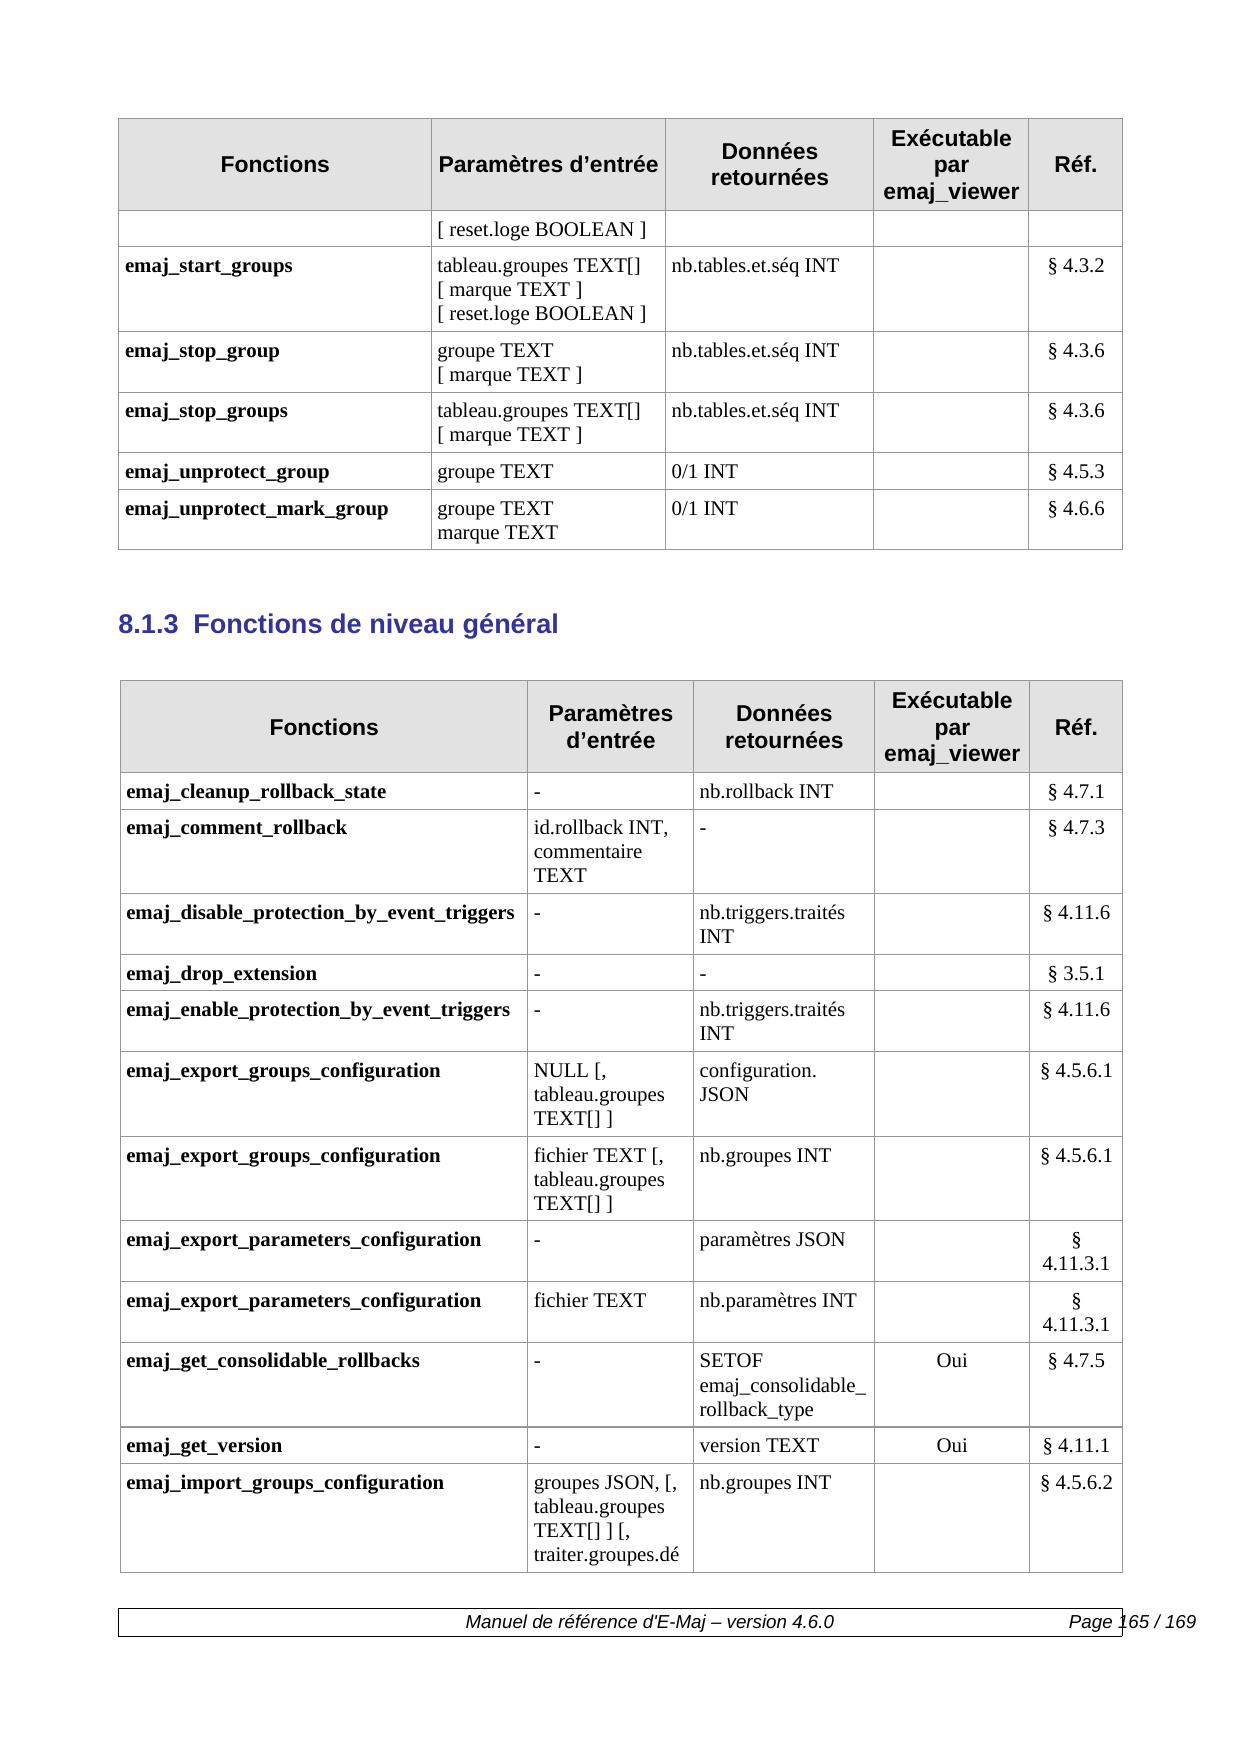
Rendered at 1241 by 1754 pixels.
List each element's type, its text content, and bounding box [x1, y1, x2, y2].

table_header Paramètres d’entrée [528, 681, 693, 772]
table_cell § 4.5.6.1 [1030, 1137, 1122, 1220]
table_header Fonctions [119, 119, 431, 210]
table_cell groupe TEXT marque TEXT [432, 490, 665, 549]
table_cell § 4.11.1 [1030, 1428, 1122, 1463]
table_cell § 4.7.5 [1030, 1343, 1122, 1426]
table_cell nb.triggers.traités INT [694, 991, 874, 1051]
table_cell § 3.5.1 [1030, 955, 1122, 990]
table_cell 0/1 INT [666, 453, 873, 489]
table_cell version TEXT [694, 1428, 874, 1463]
table_cell emaj_comment_rollback [121, 810, 527, 893]
table_cell emaj_export_groups_configuration [121, 1052, 527, 1136]
table_cell [874, 332, 1028, 392]
table_header Paramètres d’entrée [432, 119, 665, 210]
table_cell - [528, 1428, 693, 1463]
table_header Fonctions [121, 681, 527, 772]
table_cell emaj_start_groups [119, 247, 431, 331]
table_cell Oui [875, 1343, 1029, 1426]
table_cell emaj_export_parameters_configuration [121, 1282, 527, 1342]
table_cell § 4.11.6 [1030, 991, 1122, 1051]
table_cell § 4.11.3.1 [1030, 1221, 1122, 1281]
table_cell § 4.7.1 [1030, 773, 1122, 808]
table_cell fichier TEXT [528, 1282, 693, 1342]
table_cell nb.groupes INT [694, 1137, 874, 1220]
table_cell § 4.3.2 [1029, 247, 1122, 331]
subtitle Fonctions de niveau général [118, 608, 1122, 639]
table_cell groupes JSON, [, tableau.groupes TEXT[] ] [, traiter.groupes.dé [528, 1464, 693, 1572]
table_cell § 4.7.3 [1030, 810, 1122, 893]
table_cell § 4.5.6.1 [1030, 1052, 1122, 1136]
table_cell id.rollback INT, commentaire TEXT [528, 810, 693, 893]
table_cell tableau.groupes TEXT[] [ marque TEXT ] [432, 393, 665, 452]
table_cell § 4.11.3.1 [1030, 1282, 1122, 1342]
table_header Exécutable par emaj_viewer [875, 681, 1029, 772]
table_cell Oui [875, 1428, 1029, 1463]
table_cell configuration. JSON [694, 1052, 874, 1136]
table_cell - [528, 773, 693, 808]
table_cell § 4.3.6 [1029, 393, 1122, 452]
table_cell - [694, 955, 874, 990]
table_cell SETOF emaj_consolidable_rollback_type [694, 1343, 874, 1426]
table_header Réf. [1029, 119, 1122, 210]
table_cell groupe TEXT [ marque TEXT ] [432, 332, 665, 392]
table_cell - [528, 1343, 693, 1426]
table_cell nb.rollback INT [694, 773, 874, 808]
table_cell nb.groupes INT [694, 1464, 874, 1572]
table_cell - [528, 894, 693, 954]
table_header Exécutable par emaj_viewer [874, 119, 1028, 210]
table_cell [874, 453, 1028, 489]
table_cell emaj_export_parameters_configuration [121, 1221, 527, 1281]
table_cell emaj_get_consolidable_rollbacks [121, 1343, 527, 1426]
table_cell - [528, 955, 693, 990]
table_cell [119, 211, 431, 246]
table_cell emaj_cleanup_rollback_state [121, 773, 527, 808]
table_cell nb.tables.et.séq INT [666, 247, 873, 331]
table_cell 0/1 INT [666, 490, 873, 549]
table_cell § 4.5.6.2 [1030, 1464, 1122, 1572]
table_cell [875, 773, 1029, 808]
table_cell [874, 211, 1028, 246]
table_header Réf. [1030, 681, 1122, 772]
table_cell emaj_unprotect_group [119, 453, 431, 489]
table_cell nb.triggers.traités INT [694, 894, 874, 954]
table_cell emaj_export_groups_configuration [121, 1137, 527, 1220]
table_cell emaj_enable_protection_by_event_triggers [121, 991, 527, 1051]
table_cell emaj_unprotect_mark_group [119, 490, 431, 549]
table_cell § 4.6.6 [1029, 490, 1122, 549]
table_cell nb.paramètres INT [694, 1282, 874, 1342]
table_cell paramètres JSON [694, 1221, 874, 1281]
table_cell [875, 1052, 1029, 1136]
table_cell - [694, 810, 874, 893]
table_cell § 4.3.6 [1029, 332, 1122, 392]
table_cell emaj_stop_group [119, 332, 431, 392]
table_cell nb.tables.et.séq INT [666, 393, 873, 452]
table_cell tableau.groupes TEXT[] [ marque TEXT ] [ reset.loge BOOLEAN ] [432, 247, 665, 331]
table_cell [666, 211, 873, 246]
table_cell emaj_import_groups_configuration [121, 1464, 527, 1572]
table_cell groupe TEXT [432, 453, 665, 489]
table_cell [875, 1464, 1029, 1572]
table_cell emaj_get_version [121, 1428, 527, 1463]
table_cell emaj_drop_extension [121, 955, 527, 990]
table_cell § 4.5.3 [1029, 453, 1122, 489]
table_cell [875, 810, 1029, 893]
table_cell [874, 247, 1028, 331]
table_cell nb.tables.et.séq INT [666, 332, 873, 392]
table_cell emaj_stop_groups [119, 393, 431, 452]
table_cell [875, 955, 1029, 990]
table_cell [874, 490, 1028, 549]
table_cell [875, 1221, 1029, 1281]
table_cell - [528, 991, 693, 1051]
table_cell § 4.11.6 [1030, 894, 1122, 954]
table_cell [875, 991, 1029, 1051]
table_cell [874, 393, 1028, 452]
table_cell [875, 1282, 1029, 1342]
table_cell NULL [, tableau.groupes TEXT[] ] [528, 1052, 693, 1136]
table_cell [1029, 211, 1122, 246]
table_cell [875, 894, 1029, 954]
table_cell emaj_disable_protection_by_event_triggers [121, 894, 527, 954]
table_header Données retournées [666, 119, 873, 210]
table_cell [ reset.loge BOOLEAN ] [432, 211, 665, 246]
table_cell fichier TEXT [, tableau.groupes TEXT[] ] [528, 1137, 693, 1220]
table_cell - [528, 1221, 693, 1281]
table_header Données retournées [694, 681, 874, 772]
table_cell [875, 1137, 1029, 1220]
